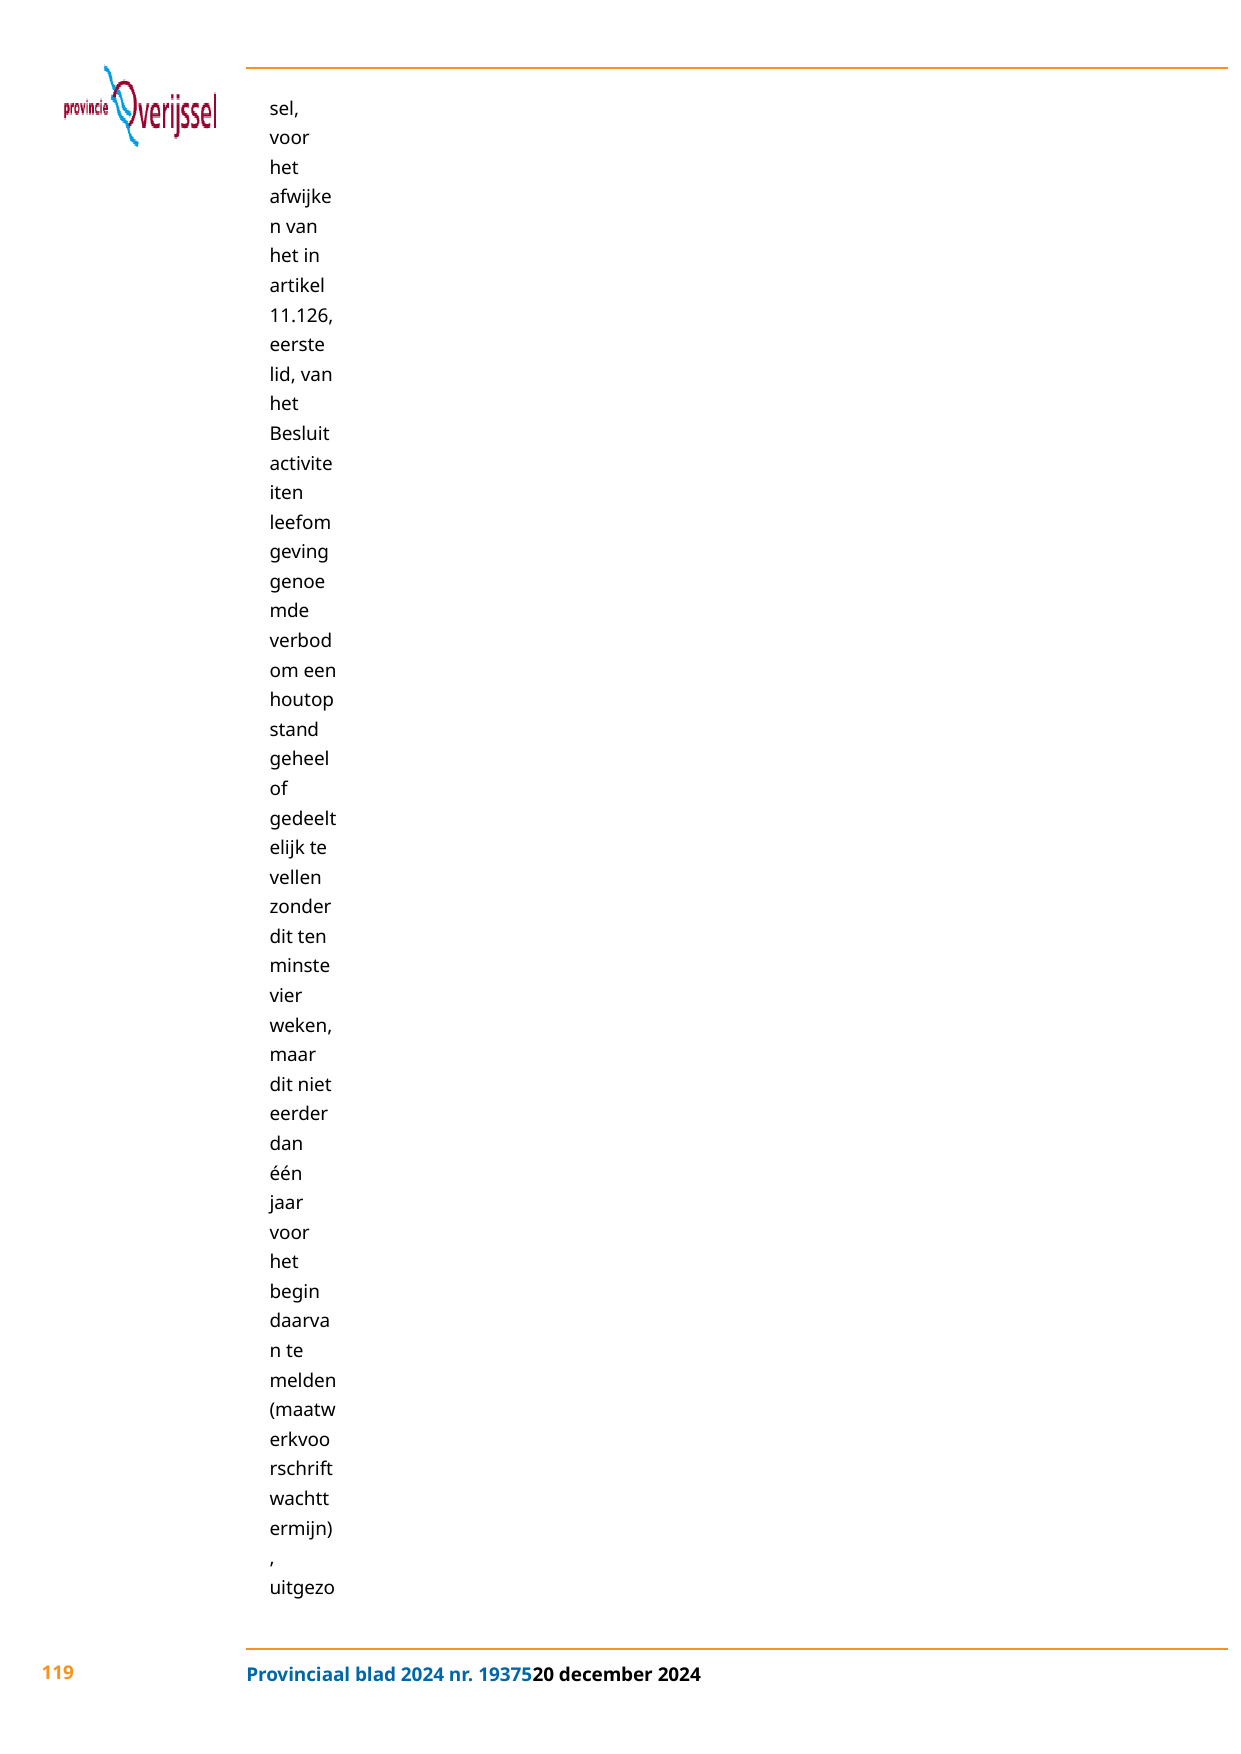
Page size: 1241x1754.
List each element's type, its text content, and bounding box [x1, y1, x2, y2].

table_cell [248, 95, 269, 1600]
table_cell sel, voor het afwijken van het in artikel 11.126, eerste lid, van het Besluit activiteiten leefomgeving genoemde verbod om een houtopstand geheel of gedeeltelijk te vellen zonder dit ten minste vier weken, maar dit niet eerder dan één jaar voor het begin daarvan te melden (maatwerkvoorschrift wachttermijn), uitgezo [269, 95, 337, 1600]
table_cell [615, 95, 937, 1600]
picture [41, 47, 231, 172]
table_cell [337, 95, 615, 1600]
